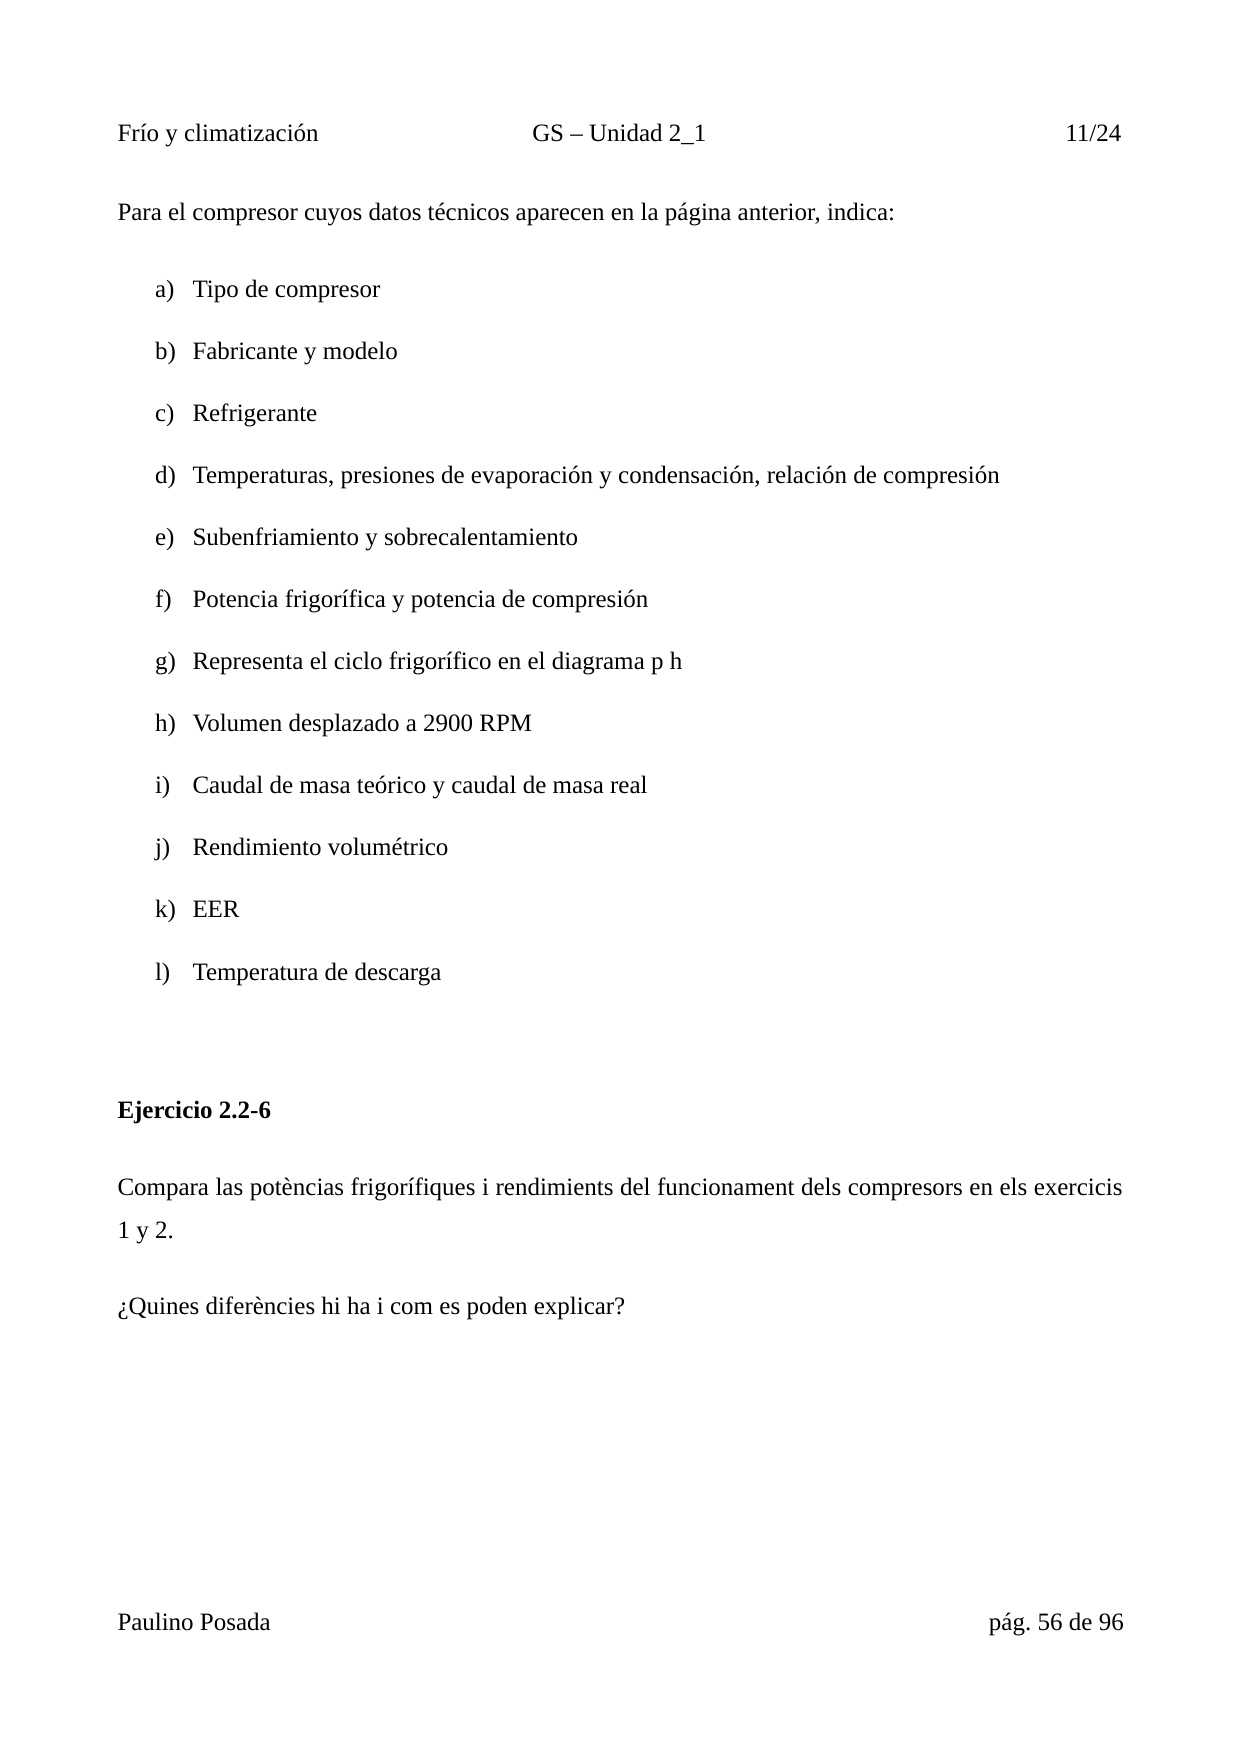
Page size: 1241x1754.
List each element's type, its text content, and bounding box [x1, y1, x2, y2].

list Volumen desplazado a 2900 RPM [155, 708, 1123, 737]
list Temperatura de descarga [155, 957, 1123, 985]
list Subenfriamiento y sobrecalentamiento [155, 522, 1123, 551]
text Compara las potèncias frigorífiques i rendimients del funcionament dels compresors en els exercicis 1 y 2. [117, 1172, 1123, 1243]
list Potencia frigorífica y potencia de compresión [155, 584, 1123, 613]
text Ejercicio 2.2-6 [117, 1095, 1123, 1124]
list Fabricante y modelo [155, 336, 1123, 364]
list Temperaturas, presiones de evaporación y condensación, relación de compresión [155, 460, 1123, 489]
list Caudal de masa teórico y caudal de masa real [155, 770, 1123, 799]
list Refrigerante [155, 398, 1123, 427]
list Rendimiento volumétrico [155, 832, 1123, 861]
text ¿Quines diferències hi ha i com es poden explicar? [117, 1291, 1123, 1320]
list Tipo de compresor [155, 274, 1123, 302]
list Representa el ciclo frigorífico en el diagrama p h [155, 646, 1123, 675]
list EER [155, 894, 1123, 923]
text Para el compresor cuyos datos técnicos aparecen en la página anterior, indica: [117, 197, 1123, 226]
